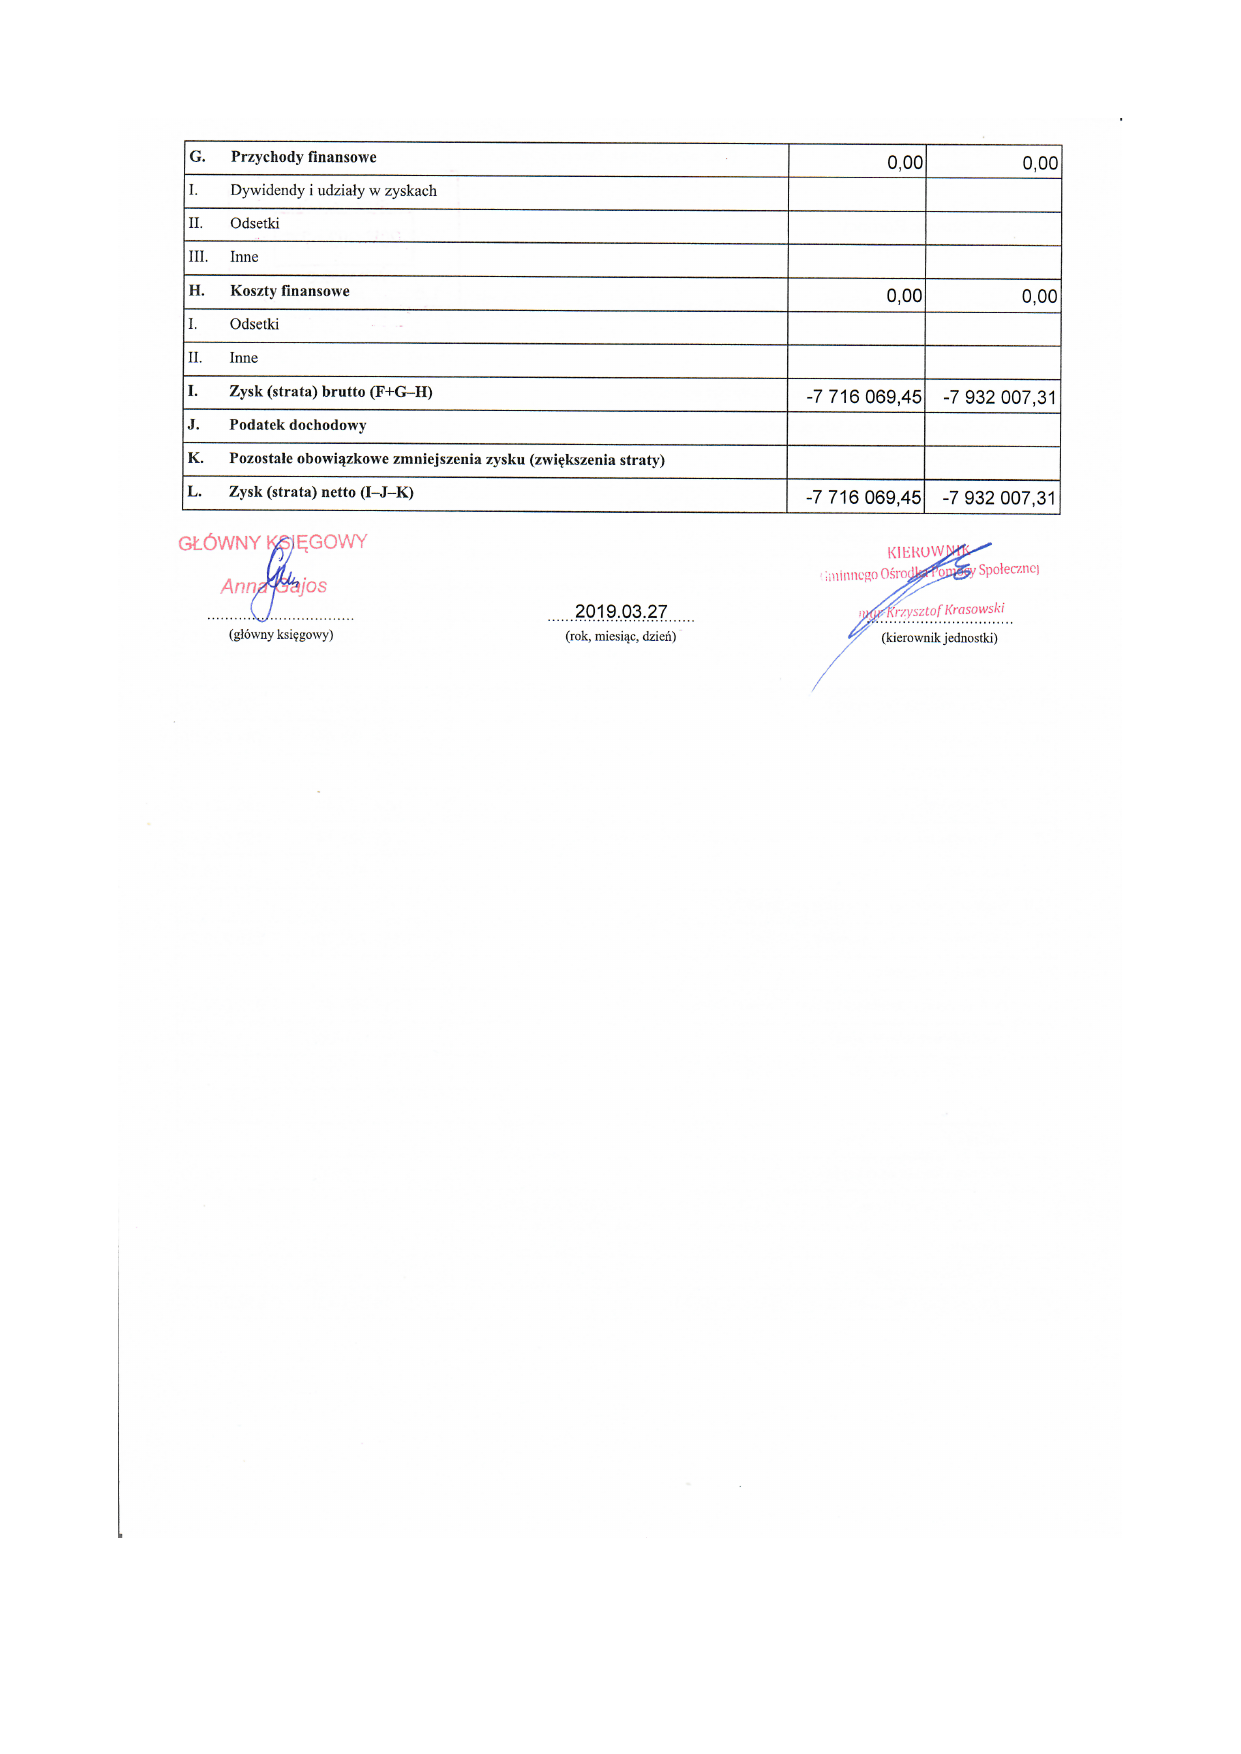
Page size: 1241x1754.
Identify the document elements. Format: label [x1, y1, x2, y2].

picture [118, 118, 1123, 1538]
